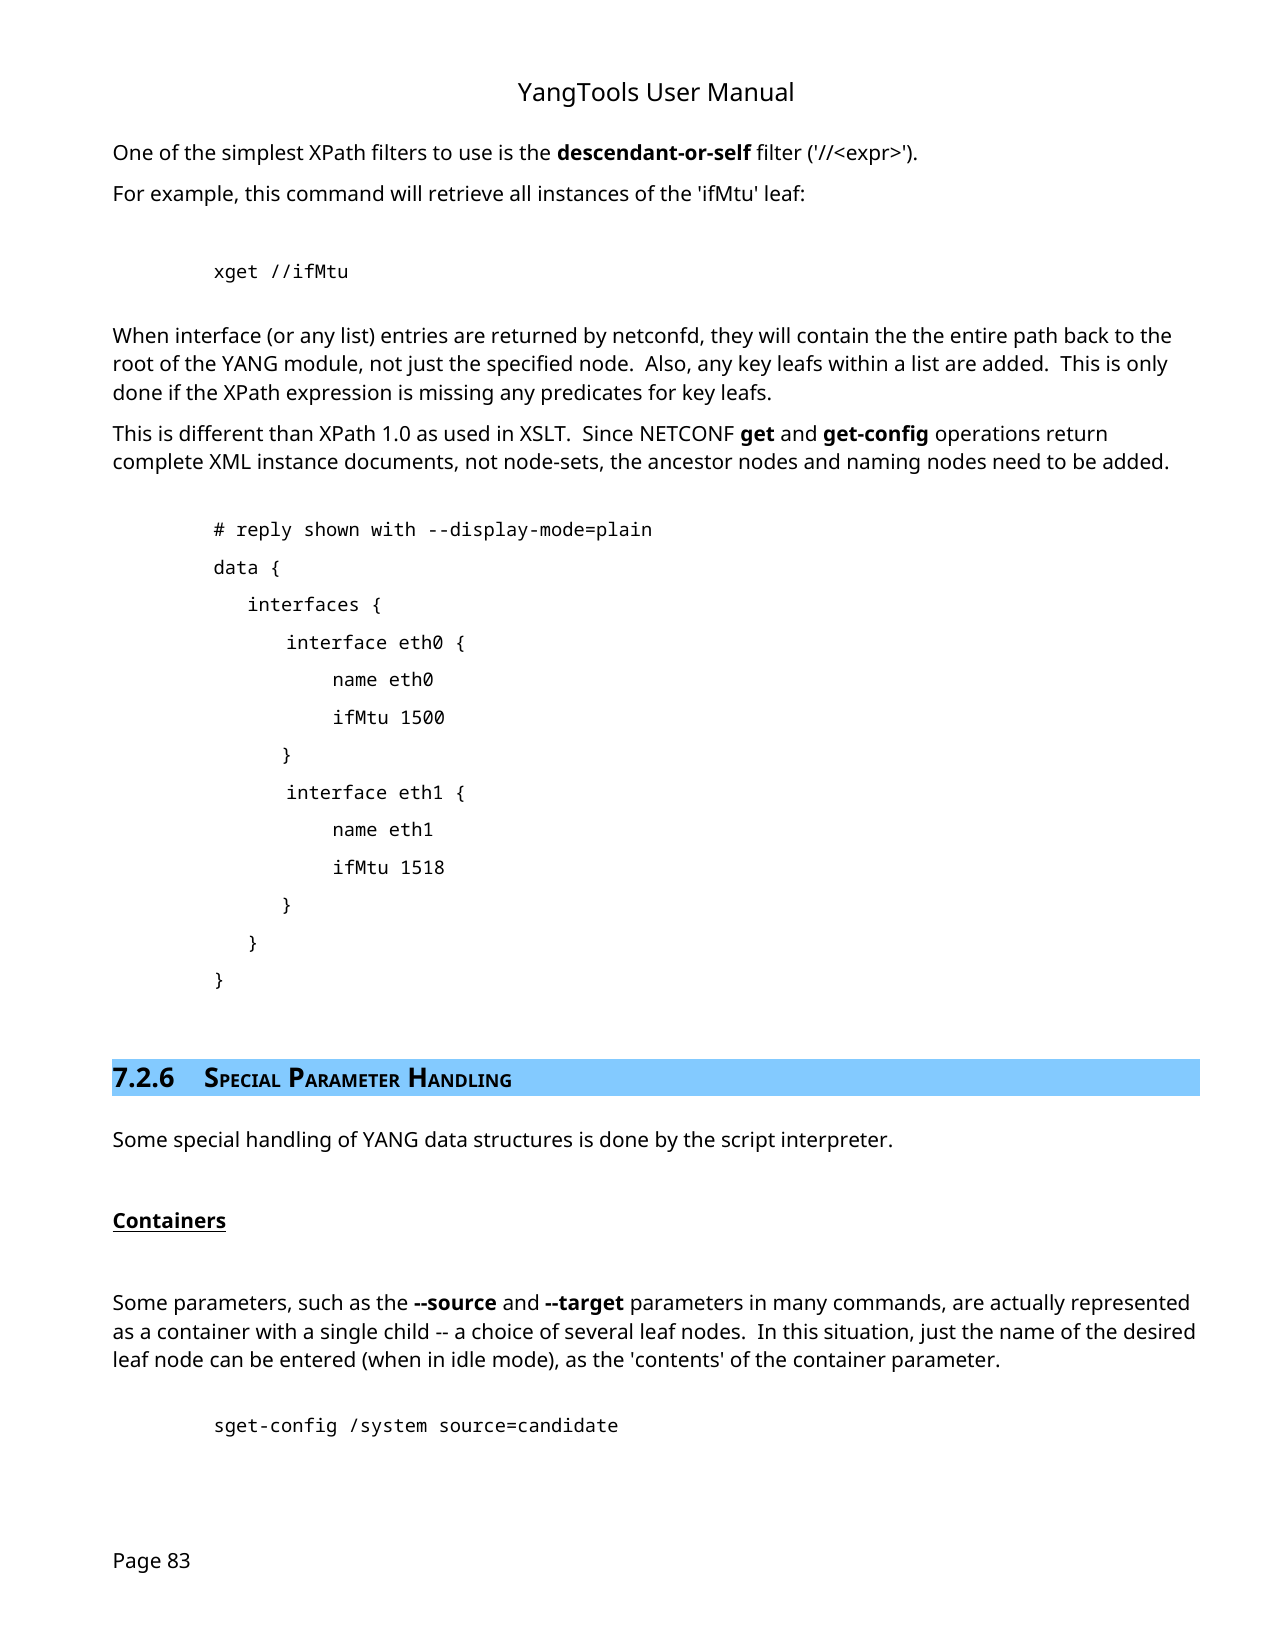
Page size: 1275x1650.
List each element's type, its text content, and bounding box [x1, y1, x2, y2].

text # reply shown with --display-mode=plain [139, 517, 1200, 542]
text This is different than XPath 1.0 as used in XSLT. Since NETCONF get and get-config operations return complete XML instance documents, not node-sets, the ancestor nodes and naming nodes need to be added. [112, 419, 1200, 504]
text When interface (or any list) entries are returned by netconfd, they will contain the the entire path back to the root of the YANG module, not just the specified node. Also, any key leafs within a list are added. This is only done if the XPath expression is missing any predicates for key leafs. [112, 321, 1200, 406]
text ifMtu 1500 [139, 704, 1200, 729]
text } [139, 967, 1200, 992]
text name eth1 [139, 817, 1200, 842]
text Some special handling of YANG data structures is done by the script interpreter. [112, 1125, 1200, 1153]
text One of the simplest XPath filters to use is the descendant-or-self filter ('//<expr>'). [112, 138, 1200, 167]
text interfaces { [139, 592, 1200, 617]
text interface eth0 { [139, 629, 1200, 654]
text Some parameters, such as the --source and --target parameters in many commands, are actually represented as a container with a single child -- a choice of several leaf nodes. In this situation, just the name of the desired leaf node can be entered (when in idle mode), as the 'contents' of the container parameter. [112, 1288, 1200, 1374]
text data { [139, 554, 1200, 579]
text ifMtu 1518 [139, 854, 1200, 879]
text Containers [112, 1207, 1200, 1235]
text } [139, 892, 1200, 917]
text sget-config /system source=candidate [139, 1386, 1200, 1463]
text name eth0 [139, 667, 1200, 692]
subtitle Special Parameter Handling [112, 1059, 1200, 1096]
text interface eth1 { [139, 779, 1200, 804]
text xget //ifMtu [139, 258, 1200, 309]
text } [139, 742, 1200, 767]
text For example, this command will retrieve all instances of the 'ifMtu' leaf: [112, 179, 1200, 208]
text } [139, 929, 1200, 954]
